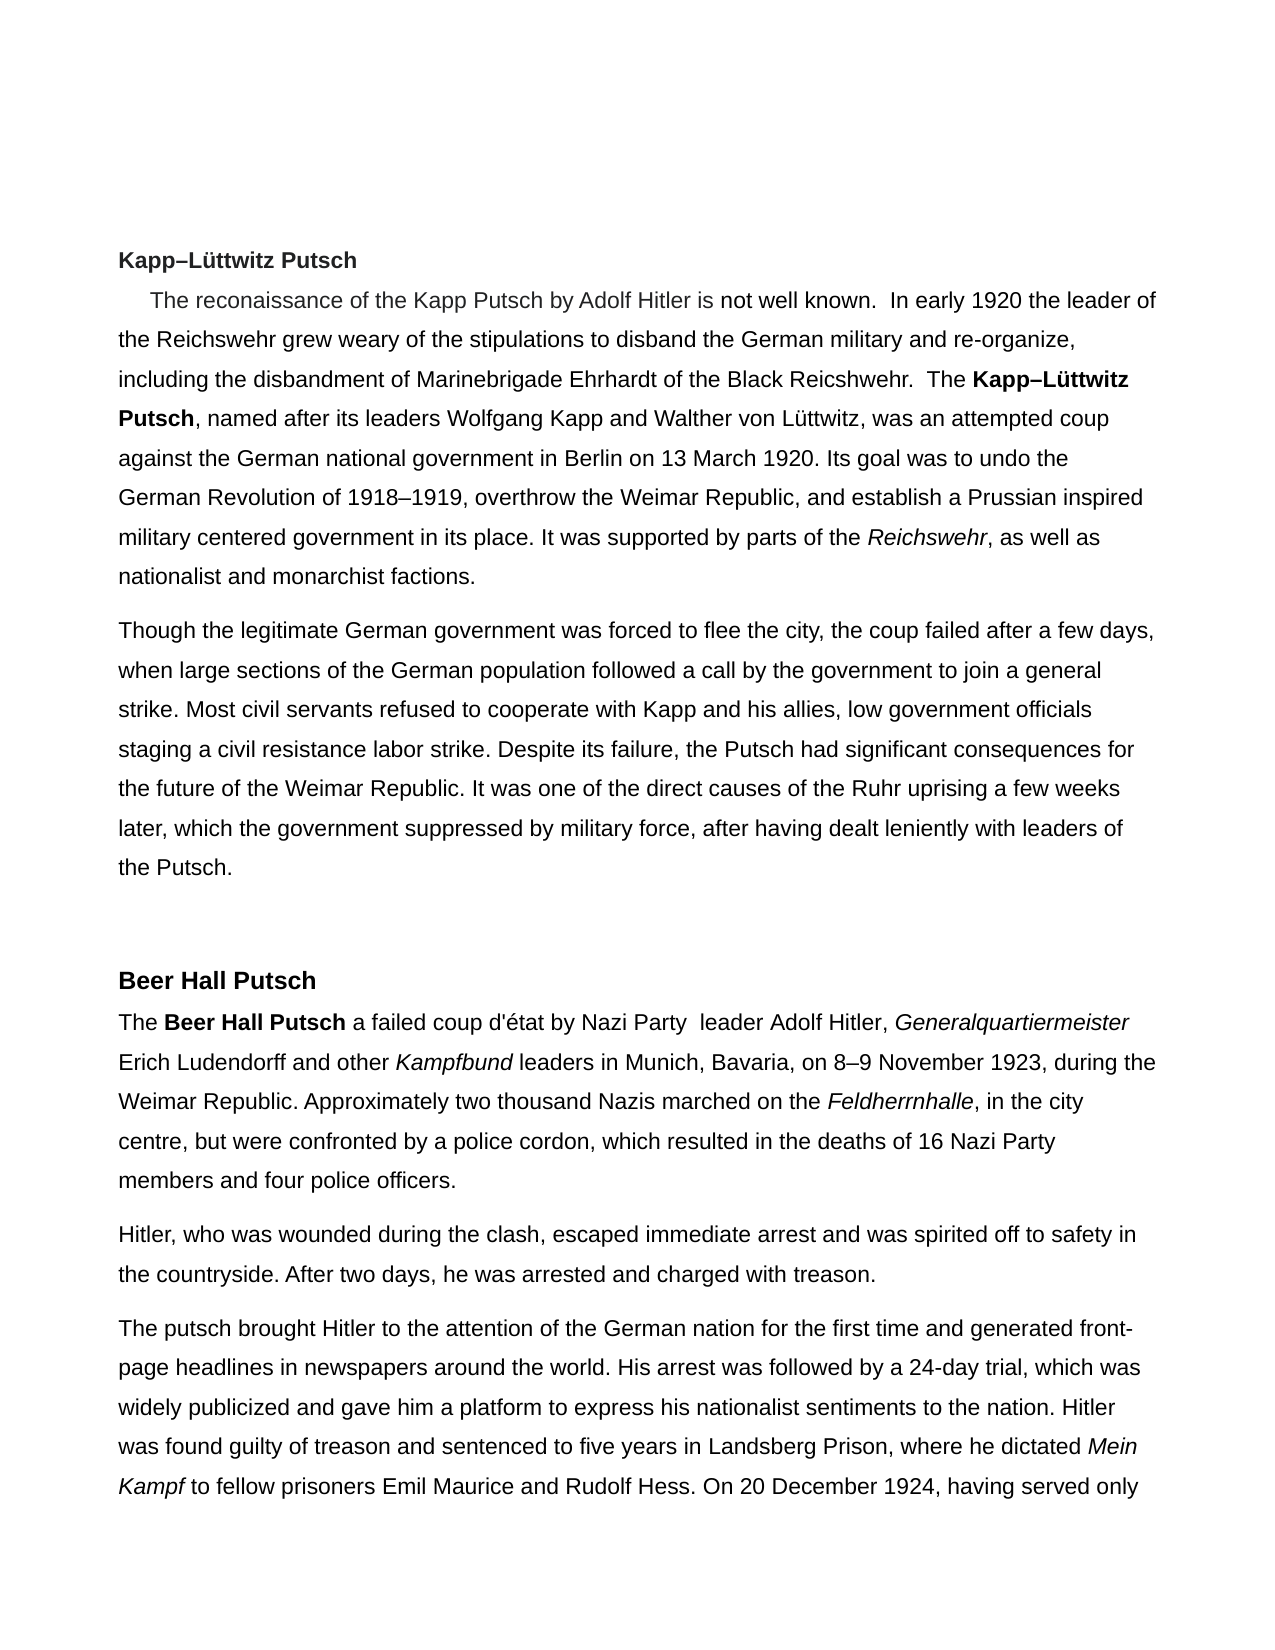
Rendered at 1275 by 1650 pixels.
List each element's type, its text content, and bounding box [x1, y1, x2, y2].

text The putsch brought Hitler to the attention of the German nation for the first time and generated front-page headlines in newspapers around the world. His arrest was followed by a 24-day trial, which was widely publicized and gave him a platform to express his nationalist sentiments to the nation. Hitler was found guilty of treason and sentenced to five years in Landsberg Prison, where he dictated Mein Kampf to fellow prisoners Emil Maurice and Rudolf Hess. On 20 December 1924, having served only [118, 1315, 1157, 1499]
text The Beer Hall Putsch a failed coup d'état by Nazi Party leader Adolf Hitler, Generalquartiermeister Erich Ludendorff and other Kampfbund leaders in Munich, Bavaria, on 8–9 November 1923, during the Weimar Republic. Approximately two thousand Nazis marched on the Feldherrnhalle, in the city centre, but were confronted by a police cordon, which resulted in the deaths of 16 Nazi Party members and four police officers. [118, 1009, 1157, 1193]
text Beer Hall Putsch [118, 966, 1157, 995]
text The reconaissance of the Kapp Putsch by Adolf Hitler is not well known. In early 1920 the leader of the Reichswehr grew weary of the stipulations to disband the German military and re-organize, including the disbandment of Marinebrigade Ehrhardt of the Black Reicshwehr. The Kapp–Lüttwitz Putsch, named after its leaders Wolfgang Kapp and Walther von Lüttwitz, was an attempted coup against the German national government in Berlin on 13 March 1920. Its goal was to undo the German Revolution of 1918–1919, overthrow the Weimar Republic, and establish a Prussian inspired military centered government in its place. It was supported by parts of the Reichswehr, as well as nationalist and monarchist factions. [118, 287, 1157, 590]
text Though the legitimate German government was forced to flee the city, the coup failed after a few days, when large sections of the German population followed a call by the government to join a general strike. Most civil servants refused to cooperate with Kapp and his allies, low government officials staging a civil resistance labor strike. Despite its failure, the Putsch had significant consequences for the future of the Weimar Republic. It was one of the direct causes of the Ruhr uprising a few weeks later, which the government suppressed by military force, after having dealt leniently with leaders of the Putsch. [118, 617, 1157, 881]
text Hitler, who was wounded during the clash, escaped immediate arrest and was spirited off to safety in the countryside. After two days, he was arrested and charged with treason. [118, 1221, 1157, 1287]
text Kapp–Lüttwitz Putsch [118, 247, 1157, 274]
